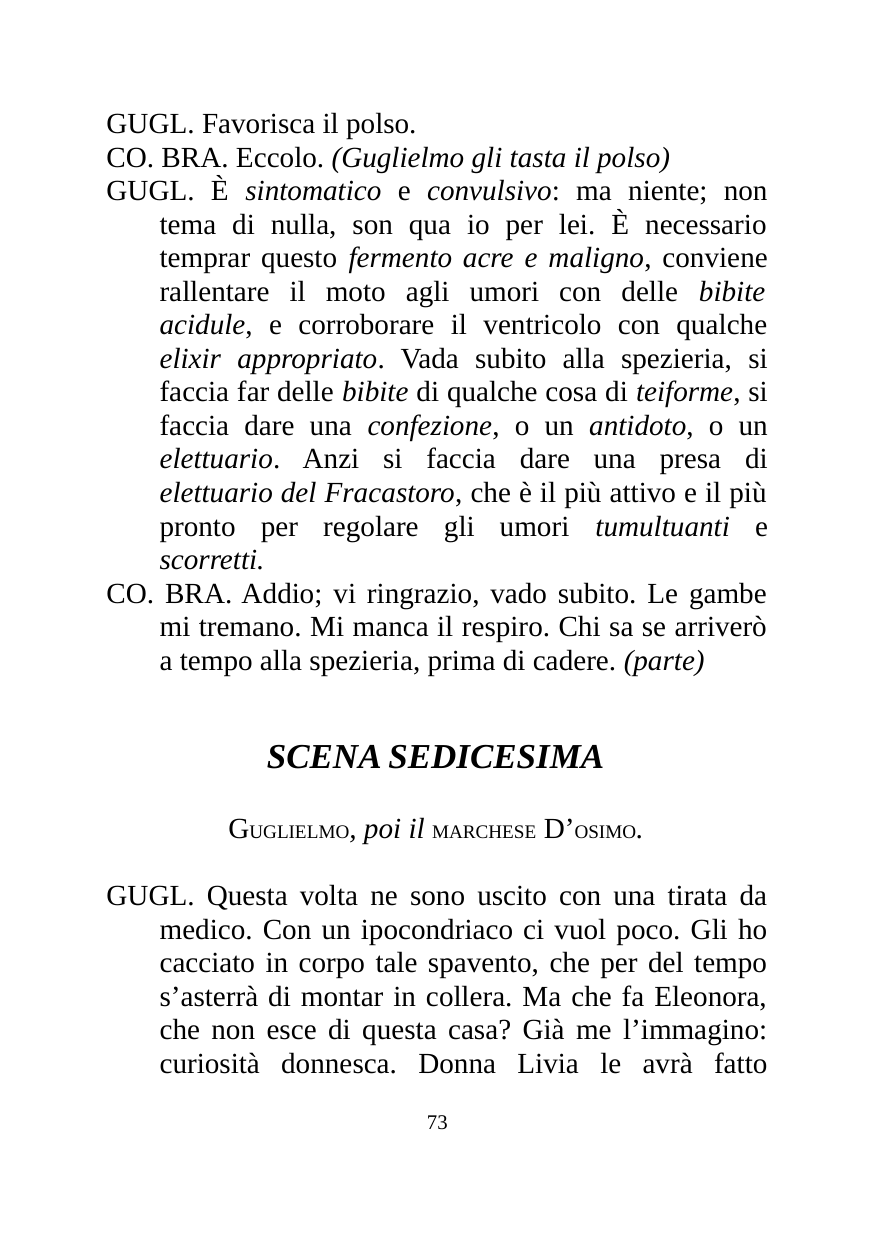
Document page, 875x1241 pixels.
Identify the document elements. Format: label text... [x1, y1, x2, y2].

text Guglielmo, poi il marchese D’osimo. [106, 811, 768, 845]
text CO. BRA. Eccolo. (Guglielmo gli tasta il polso) [106, 140, 768, 173]
text GUGL. Questa volta ne sono uscito con una tirata da medico. Con un ipocondriaco ci vuol poco. Gli ho cacciato in corpo tale spavento, che per del tempo s’asterrà di montar in collera. Ma che fa Eleonora, che non esce di questa casa? Già me l’immagino: curiosità donnesca. Donna Livia le avrà fatto [106, 878, 768, 1079]
text GUGL. Favorisca il polso. [106, 106, 768, 140]
subtitle SCENA SEDICESIMA [106, 736, 768, 776]
text GUGL. È sintomatico e convulsivo: ma niente; non tema di nulla, son qua io per lei. È necessario temprar questo fermento acre e maligno, conviene rallentare il moto agli umori con delle bibite acidule, e corroborare il ventricolo con qualche elixir appropriato. Vada subito alla spezieria, si faccia far delle bibite di qualche cosa di teiforme, si faccia dare una confezione, o un antidoto, o un elettuario. Anzi si faccia dare una presa di elettuario del Fracastoro, che è il più attivo e il più pronto per regolare gli umori tumultuanti e scorretti. [106, 173, 768, 576]
text CO. BRA. Addio; vi ringrazio, vado subito. Le gambe mi tremano. Mi manca il respiro. Chi sa se arriverò a tempo alla spezieria, prima di cadere. (parte) [106, 576, 768, 676]
